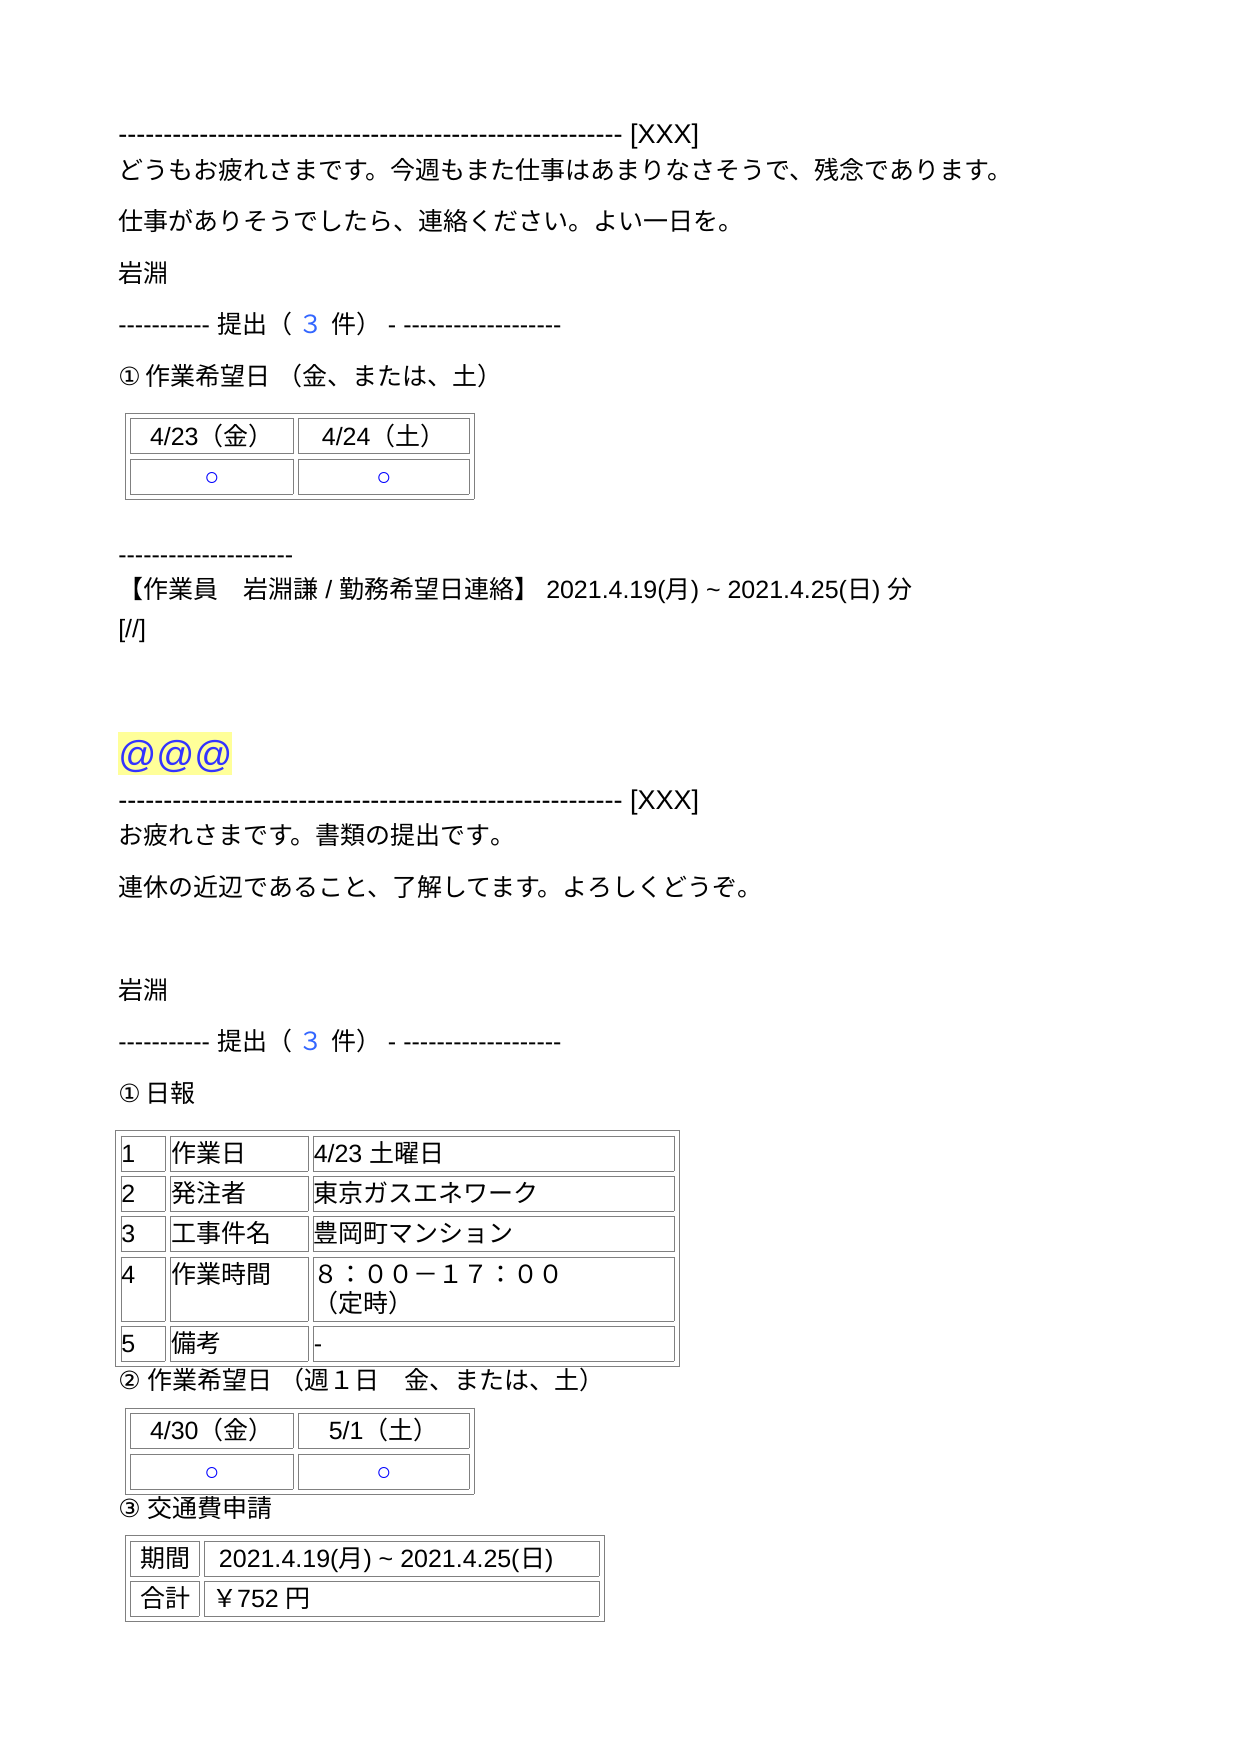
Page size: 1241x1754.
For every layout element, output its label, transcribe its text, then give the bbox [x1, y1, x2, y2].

table_header 5/1（土） [296, 1409, 471, 1448]
text 岩淵 [118, 976, 1122, 1004]
text -------------------------------------------------------- [XXX] [118, 118, 1122, 149]
table_cell - [310, 1321, 677, 1361]
table_cell 4 [118, 1251, 168, 1321]
table_cell 工事件名 [168, 1211, 310, 1251]
table_cell 2 [118, 1171, 168, 1211]
text 連休の近辺であること、了解してます。よろしくどうぞ。 [118, 873, 1122, 902]
text --------------------- [118, 540, 1122, 569]
table_cell 東京ガスエネワーク [310, 1171, 677, 1211]
text -------------------------------------------------------- [XXX] [118, 784, 1122, 815]
text [//] [118, 614, 1122, 643]
table_cell 合計 [128, 1576, 202, 1616]
text @@@ [118, 732, 1122, 775]
text ①日報 [118, 1079, 1122, 1107]
table_cell 作業時間 [168, 1251, 310, 1321]
table_cell 豊岡町マンション [310, 1211, 677, 1251]
table_cell - [314, 1327, 674, 1361]
table_header 4/30（金） [128, 1409, 296, 1448]
text 【作業員 岩淵謙 / 勤務希望日連絡】 2021.4.19(月) ~ 2021.4.25(日) 分 [118, 575, 1122, 604]
table_cell ○ [128, 453, 296, 494]
table_header 4/23（金） [128, 414, 296, 453]
table_cell 備考 [168, 1321, 310, 1361]
table_header 2021.4.19(月) ~ 2021.4.25(日) [202, 1536, 602, 1576]
table_cell ８：００－１７：００ （定時） [310, 1251, 677, 1321]
table_cell 3 [118, 1211, 168, 1251]
table_cell 発注者 [168, 1171, 310, 1211]
text ② 作業希望日 （週１日 金、または、土） [118, 1366, 1122, 1395]
table_cell ○ [128, 1448, 296, 1488]
table_header 4/24（土） [296, 414, 471, 453]
text 岩淵 [118, 258, 1122, 287]
table_header 作業日 [168, 1131, 310, 1171]
text ①作業希望日 （金、または、土） [118, 361, 1122, 390]
table_cell ○ [296, 453, 471, 494]
table_cell ￥752 円 [202, 1576, 602, 1616]
text 仕事がありそうでしたら、連絡ください。よい一日を。 [118, 207, 1122, 236]
table_cell ○ [296, 1448, 471, 1488]
text ③ 交通費申請 [118, 1494, 1122, 1523]
text ----------- 提出（ ３ 件） - ------------------- [118, 1027, 1122, 1056]
table_header 期間 [128, 1536, 202, 1576]
table_cell 5 [118, 1321, 168, 1361]
table_header 1 [118, 1131, 168, 1171]
table_header 4/23 土曜日 [310, 1131, 677, 1171]
text お疲れさまです。書類の提出です。 [118, 821, 1122, 850]
text どうもお疲れさまです。今週もまた仕事はあまりなさそうで、残念であります。 [118, 156, 1122, 184]
text ----------- 提出（ ３ 件） - ------------------- [118, 310, 1122, 339]
